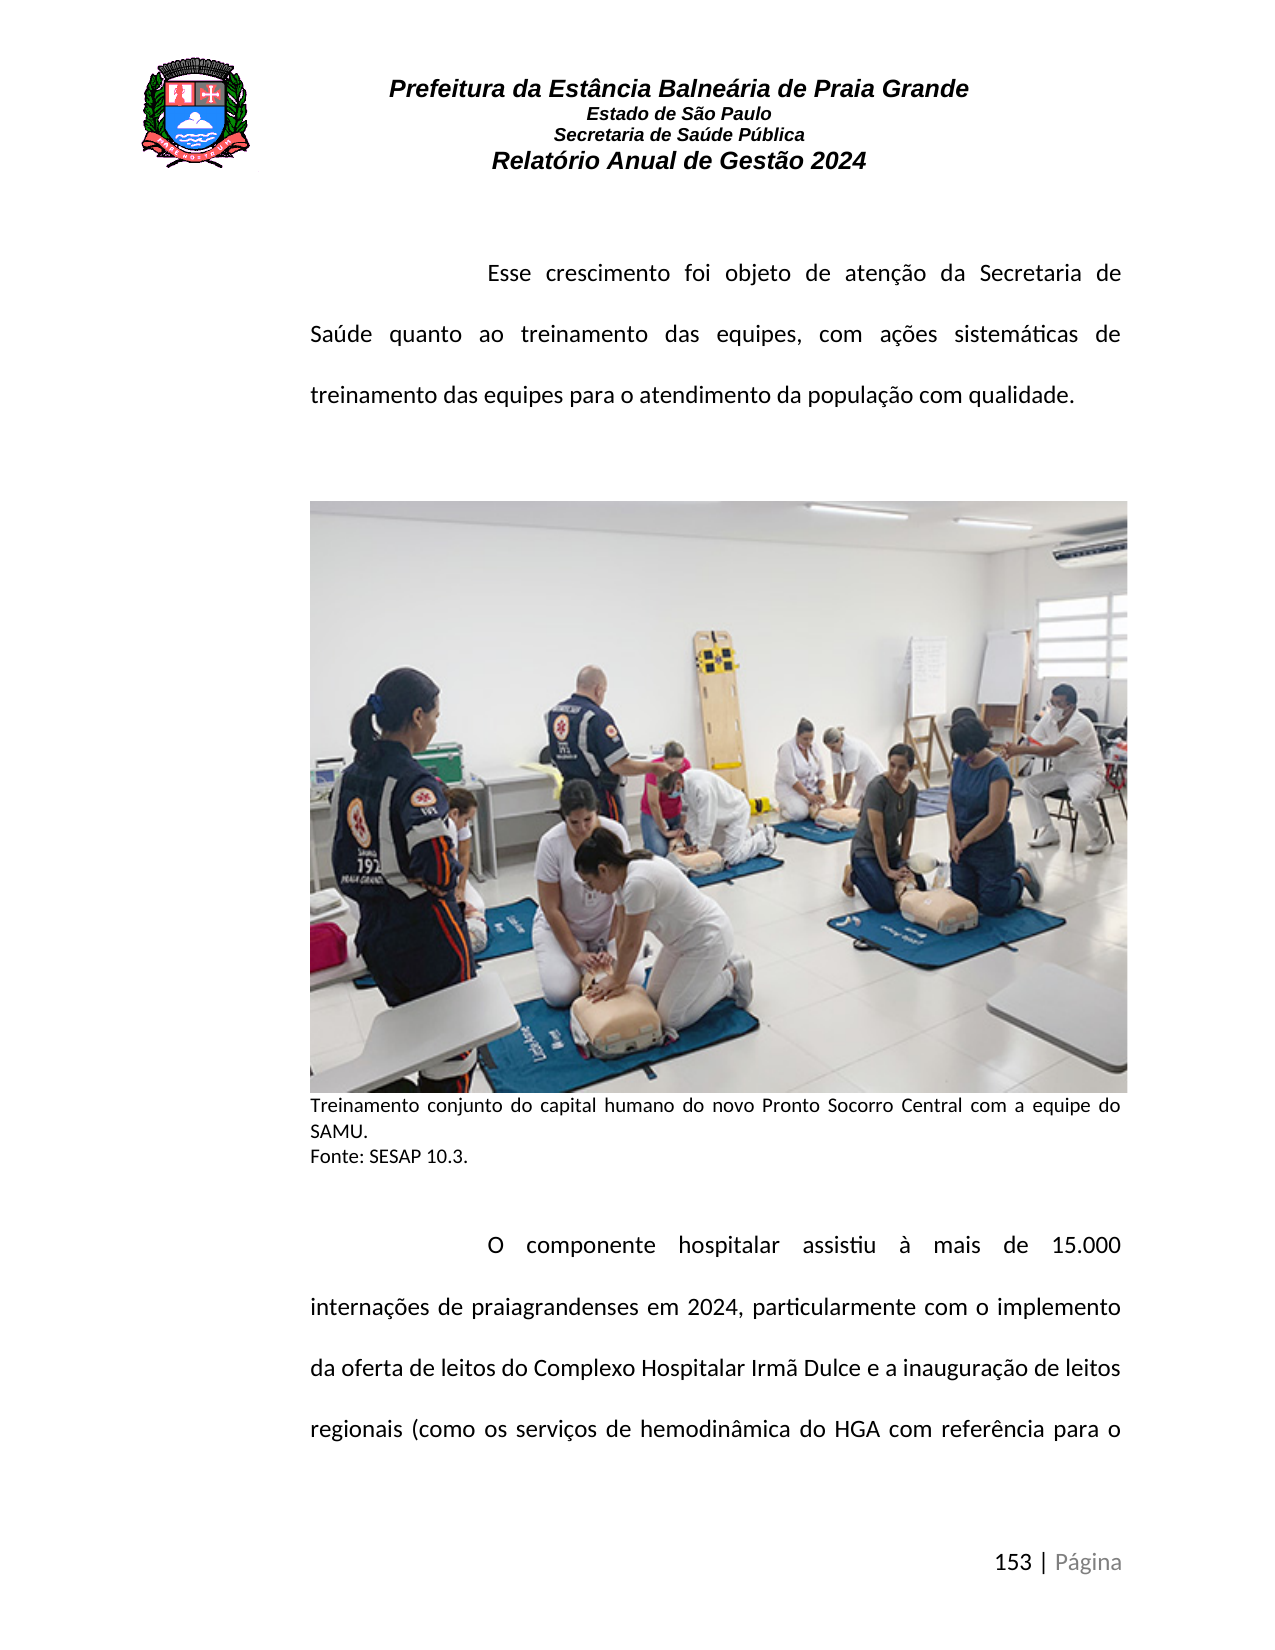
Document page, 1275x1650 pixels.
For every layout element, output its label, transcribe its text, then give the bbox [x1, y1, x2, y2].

text Fonte: SESAP 10.3. [310, 1143, 1122, 1169]
text O componente hospitalar assistiu à mais de 15.000 internações de praiagrandenses em 2024, particularmente com o implemento da oferta de leitos do Complexo Hospitalar Irmã Dulce e a inauguração de leitos regionais (como os serviços de hemodinâmica do HGA com referência para o [310, 1230, 1122, 1443]
picture [132, 55, 259, 172]
text Esse crescimento foi objeto de atenção da Secretaria de Saúde quanto ao treinamento das equipes, com ações sistemáticas de treinamento das equipes para o atendimento da população com qualidade. [310, 258, 1122, 410]
picture [310, 501, 1128, 1093]
text Treinamento conjunto do capital humano do novo Pronto Socorro Central com a equipe do SAMU. [310, 1093, 1122, 1143]
